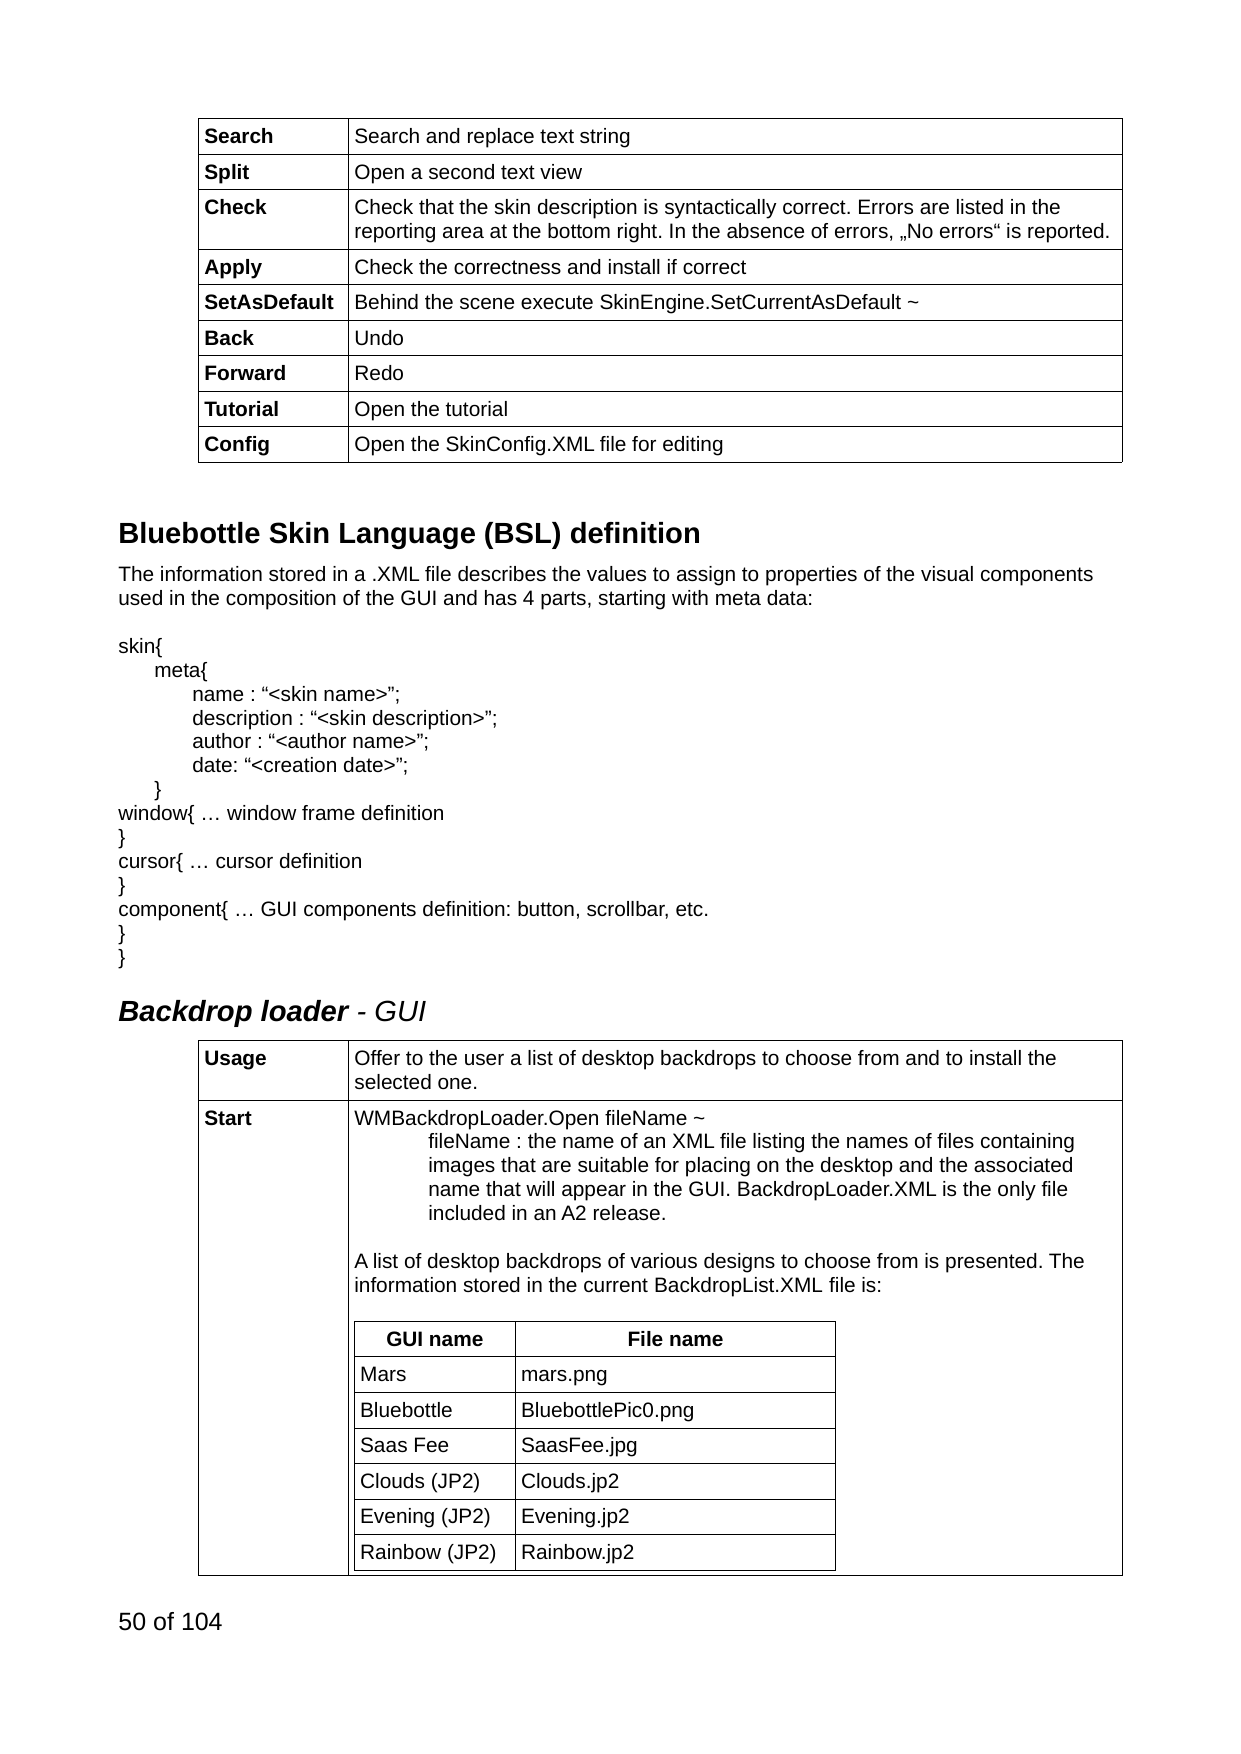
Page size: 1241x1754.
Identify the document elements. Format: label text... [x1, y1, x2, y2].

table_cell WMBackdropLoader.Open fileName ~ fileName : the name of an XML file listing the names of files containing images that are suitable for placing on the desktop and the associated name that will appear in the GUI. BackdropLoader.XML is the only file included in an A2 release. A list of desktop backdrops of various designs to choose from is presented. The information stored in the current BackdropList.XML file is: [349, 1101, 1122, 1575]
table_cell Check the correctness and install if correct [349, 250, 1122, 284]
table_cell Bluebottle [355, 1393, 515, 1427]
text } [118, 921, 1122, 945]
table_cell Forward [199, 356, 348, 391]
text window{ … window frame definition [118, 801, 1122, 825]
table_cell SaasFee.jpg [516, 1429, 835, 1463]
table_cell Rainbow.jp2 [516, 1535, 835, 1569]
table_header Offer to the user a list of desktop backdrops to choose from and to install the selected one. [349, 1041, 1122, 1099]
table_cell SetAsDefault [199, 285, 348, 320]
table_cell Open the SkinConfig.XML file for editing [349, 427, 1122, 462]
table_cell Evening.jp2 [516, 1500, 835, 1534]
text component{ … GUI components definition: button, scrollbar, etc. [118, 897, 1122, 921]
table_cell Open the tutorial [349, 392, 1122, 426]
text } [118, 777, 1122, 801]
table_cell Apply [199, 250, 348, 284]
table_cell Back [199, 321, 348, 355]
table_header File name [516, 1322, 835, 1356]
table_cell Open a second text view [349, 155, 1122, 189]
text The information stored in a .XML file describes the values to assign to properties of the visual components used in the composition of the GUI and has 4 parts, starting with meta data: [118, 562, 1122, 609]
text name : “<skin name>”; [118, 681, 1122, 705]
table_header Usage [199, 1041, 348, 1099]
text description : “<skin description>”; [118, 705, 1122, 729]
table_cell Clouds (JP2) [355, 1464, 515, 1498]
table_cell Behind the scene execute SkinEngine.SetCurrentAsDefault ~ [349, 285, 1122, 320]
table_cell Check [199, 190, 348, 249]
table_cell mars.png [516, 1357, 835, 1392]
table_cell Search and replace text string [349, 119, 1122, 154]
table_cell Config [199, 427, 348, 462]
table_cell BluebottlePic0.png [516, 1393, 835, 1427]
text meta{ [118, 657, 1122, 681]
table_cell Split [199, 155, 348, 189]
table_cell Redo [349, 356, 1122, 391]
text cursor{ … cursor definition [118, 849, 1122, 873]
table_cell Check that the skin description is syntactically correct. Errors are listed in the reporting area at the bottom right. In the absence of errors, „No errors“ is reported. [349, 190, 1122, 249]
subtitle Bluebottle Skin Language (BSL) definition [118, 516, 1122, 549]
table_cell Mars [355, 1357, 515, 1392]
text skin{ [118, 633, 1122, 657]
table_cell Search [199, 119, 348, 154]
text date: “<creation date>”; [118, 753, 1122, 777]
table_cell Evening (JP2) [355, 1500, 515, 1534]
text } [118, 825, 1122, 849]
text } [118, 873, 1122, 897]
table_cell Undo [349, 321, 1122, 355]
table_cell Start [199, 1101, 348, 1575]
text author : “<author name>”; [118, 729, 1122, 753]
table_cell Tutorial [199, 392, 348, 426]
table_cell Saas Fee [355, 1429, 515, 1463]
subtitle Backdrop loader - GUI [118, 994, 1122, 1027]
table_cell Clouds.jp2 [516, 1464, 835, 1498]
table_header GUI name [355, 1322, 515, 1356]
table_cell Rainbow (JP2) [355, 1535, 515, 1569]
text } [118, 945, 1122, 969]
